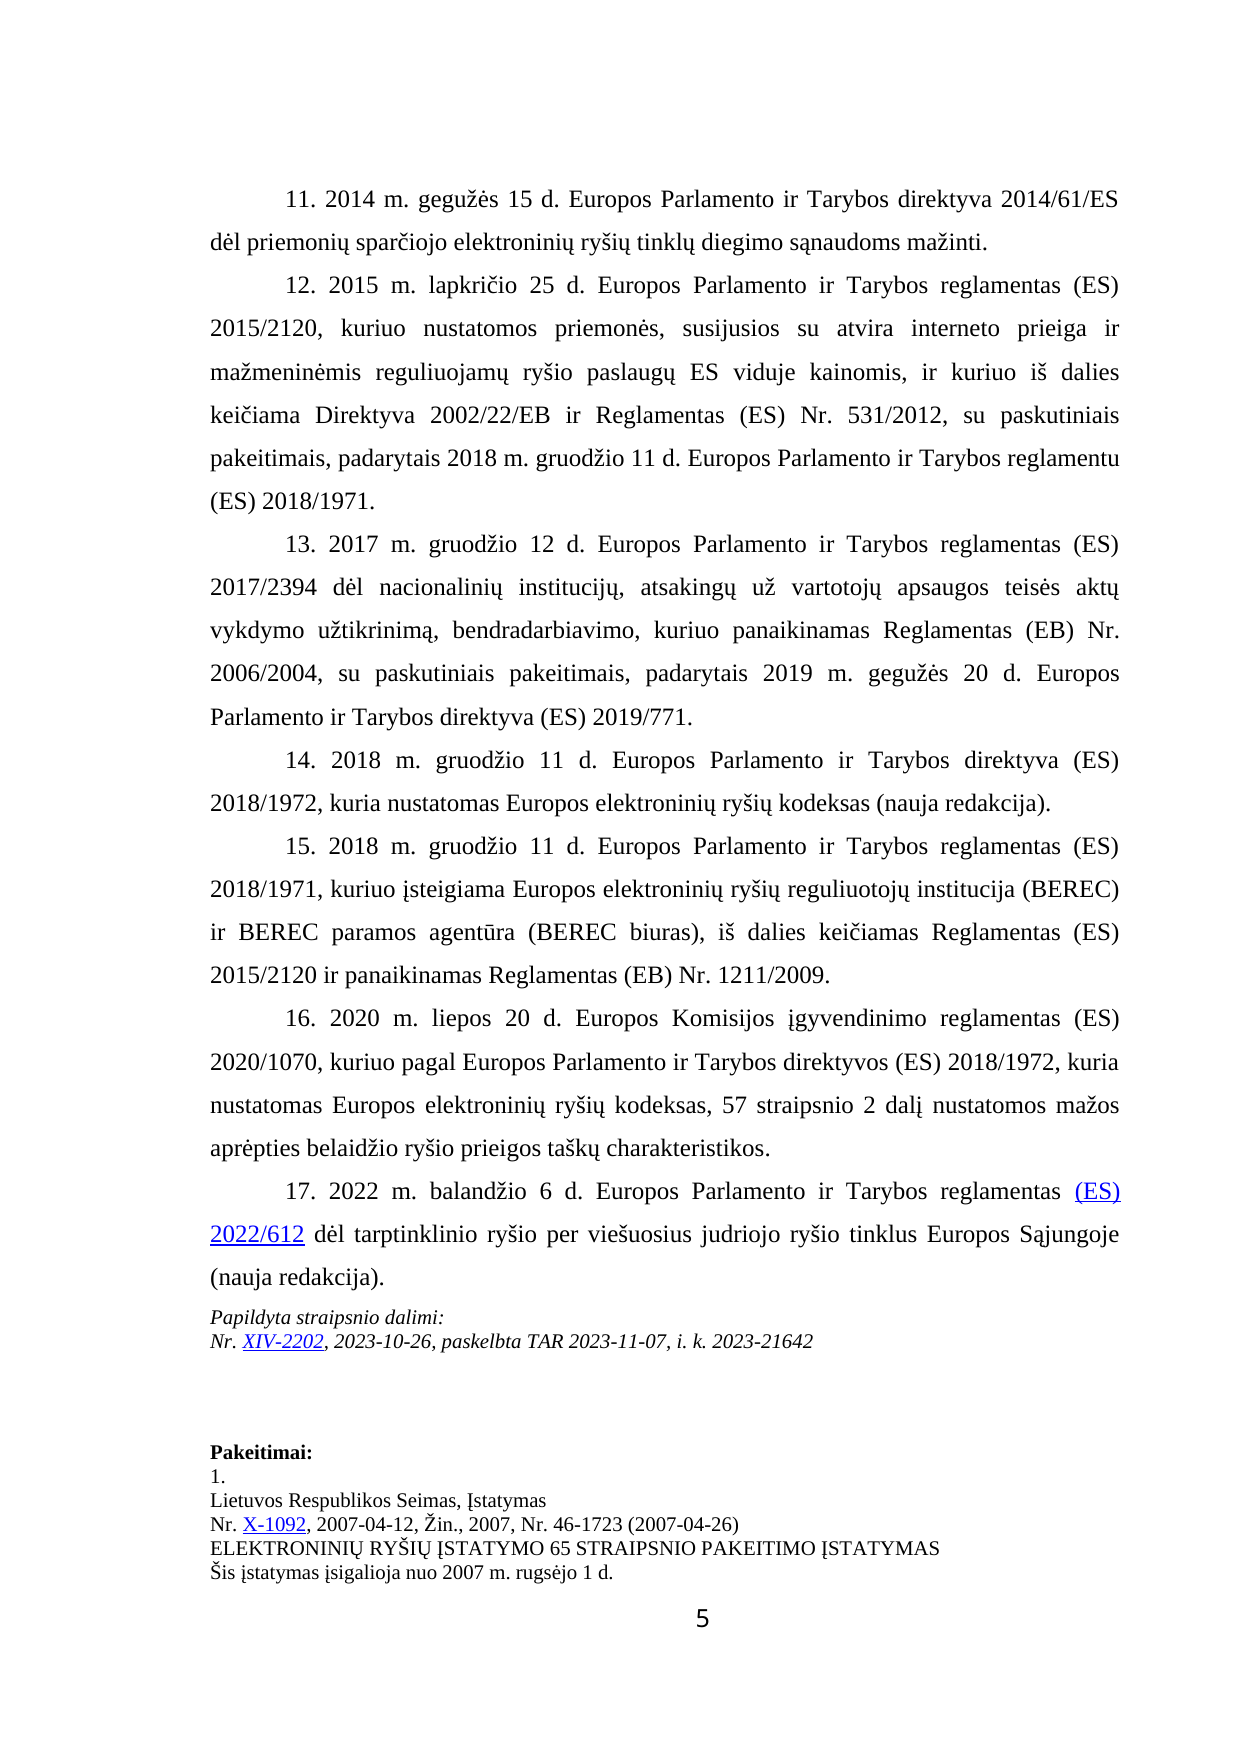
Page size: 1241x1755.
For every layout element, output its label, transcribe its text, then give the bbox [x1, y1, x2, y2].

text Nr. XIV-2202, 2023-10-26, paskelbta TAR 2023-11-07, i. k. 2023-21642 [210, 1329, 1120, 1353]
text Šis įstatymas įsigalioja nuo 2007 m. rugsėjo 1 d. [210, 1560, 1120, 1584]
text Papildyta straipsnio dalimi: [210, 1305, 1120, 1329]
text Pakeitimai: [210, 1440, 1120, 1464]
text 12. 2015 m. lapkričio 25 d. Europos Parlamento ir Tarybos reglamentas (ES) 2015/2120, kuriuo nustatomos priemonės, susijusios su atvira interneto prieiga ir mažmeninėmis reguliuojamų ryšio paslaugų ES viduje kainomis, ir kuriuo iš dalies keičiama Direktyva 2002/22/EB ir Reglamentas (ES) Nr. 531/2012, su paskutiniais pakeitimais, padarytais 2018 m. gruodžio 11 d. Europos Parlamento ir Tarybos reglamentu (ES) 2018/1971. [210, 270, 1120, 515]
text 15. 2018 m. gruodžio 11 d. Europos Parlamento ir Tarybos reglamentas (ES) 2018/1971, kuriuo įsteigiama Europos elektroninių ryšių reguliuotojų institucija (BEREC) ir BEREC paramos agentūra (BEREC biuras), iš dalies keičiamas Reglamentas (ES) 2015/2120 ir panaikinamas Reglamentas (EB) Nr. 1211/2009. [210, 831, 1120, 989]
text Lietuvos Respublikos Seimas, Įstatymas [210, 1488, 1120, 1512]
text 13. 2017 m. gruodžio 12 d. Europos Parlamento ir Tarybos reglamentas (ES) 2017/2394 dėl nacionalinių institucijų, atsakingų už vartotojų apsaugos teisės aktų vykdymo užtikrinimą, bendradarbiavimo, kuriuo panaikinamas Reglamentas (EB) Nr. 2006/2004, su paskutiniais pakeitimais, padarytais 2019 m. gegužės 20 d. Europos Parlamento ir Tarybos direktyva (ES) 2019/771. [210, 529, 1120, 730]
text ELEKTRONINIŲ RYŠIŲ ĮSTATYMO 65 STRAIPSNIO PAKEITIMO ĮSTATYMAS [210, 1536, 1120, 1560]
text 11. 2014 m. gegužės 15 d. Europos Parlamento ir Tarybos direktyva 2014/61/ES dėl priemonių sparčiojo elektroninių ryšių tinklų diegimo sąnaudoms mažinti. [210, 184, 1120, 256]
text 1. [210, 1464, 1120, 1488]
text 14. 2018 m. gruodžio 11 d. Europos Parlamento ir Tarybos direktyva (ES) 2018/1972, kuria nustatomas Europos elektroninių ryšių kodeksas (nauja redakcija). [210, 745, 1120, 817]
text 16. 2020 m. liepos 20 d. Europos Komisijos įgyvendinimo reglamentas (ES) 2020/1070, kuriuo pagal Europos Parlamento ir Tarybos direktyvos (ES) 2018/1972, kuria nustatomas Europos elektroninių ryšių kodeksas, 57 straipsnio 2 dalį nustatomos mažos aprėpties belaidžio ryšio prieigos taškų charakteristikos. [210, 1003, 1120, 1162]
text Nr. X-1092, 2007-04-12, Žin., 2007, Nr. 46-1723 (2007-04-26) [210, 1512, 1120, 1536]
text 17. 2022 m. balandžio 6 d. Europos Parlamento ir Tarybos reglamentas (ES) 2022/612 dėl tarptinklinio ryšio per viešuosius judriojo ryšio tinklus Europos Sąjungoje (nauja redakcija). [210, 1176, 1120, 1291]
